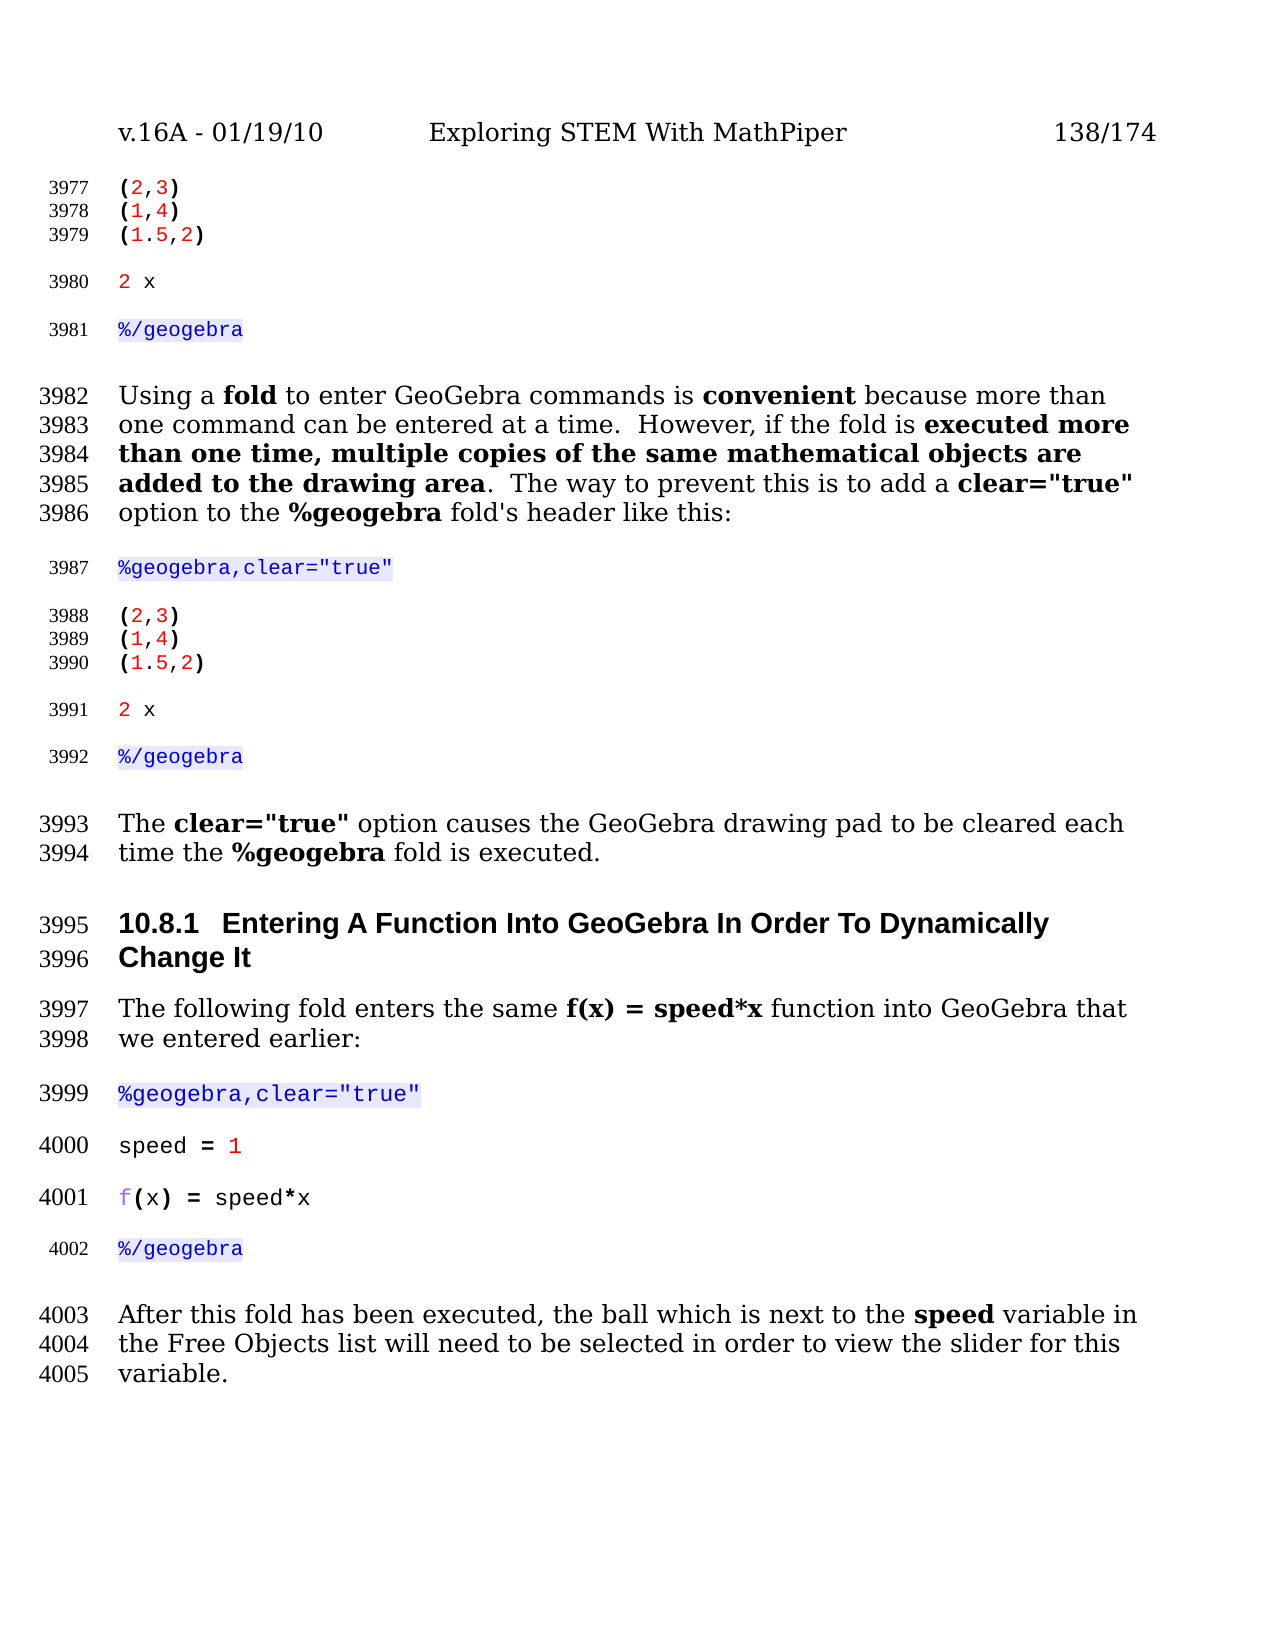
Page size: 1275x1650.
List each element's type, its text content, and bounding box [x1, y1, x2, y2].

text The following fold enters the same f(x) = speed*x function into GeoGebra that we entered earlier: [118, 994, 1157, 1053]
subtitle Entering A Function Into GeoGebra In Order To Dynamically Change It [118, 906, 1157, 973]
text 2 x [118, 699, 1157, 723]
text After this fold has been executed, the ball which is next to the speed variable in the Free Objects list will need to be selected in order to view the slider for this variable. [118, 1300, 1157, 1388]
text (2,3) [118, 604, 1157, 628]
text Using a fold to enter GeoGebra commands is convenient because more than one command can be entered at a time. However, if the fold is executed more than one time, multiple copies of the same mathematical objects are added to the drawing area. The way to prevent this is to add a clear="true" option to the %geogebra fold's header like this: [118, 381, 1157, 528]
text %/geogebra [118, 746, 1157, 770]
text %/geogebra [118, 319, 1157, 342]
text (2,3) [118, 177, 1157, 200]
text (1.5,2) [118, 652, 1157, 676]
text (1,4) [118, 200, 1157, 224]
text 2 x [118, 271, 1157, 295]
text (1.5,2) [118, 224, 1157, 248]
text f(x) = speed*x [118, 1186, 1157, 1212]
text (1,4) [118, 628, 1157, 652]
text %geogebra,clear="true" [118, 557, 1157, 581]
text The clear="true" option causes the GeoGebra drawing pad to be cleared each time the %geogebra fold is executed. [118, 808, 1157, 867]
text %/geogebra [118, 1238, 1157, 1262]
text speed = 1 [118, 1134, 1157, 1160]
text %geogebra,clear="true" [118, 1083, 1157, 1108]
